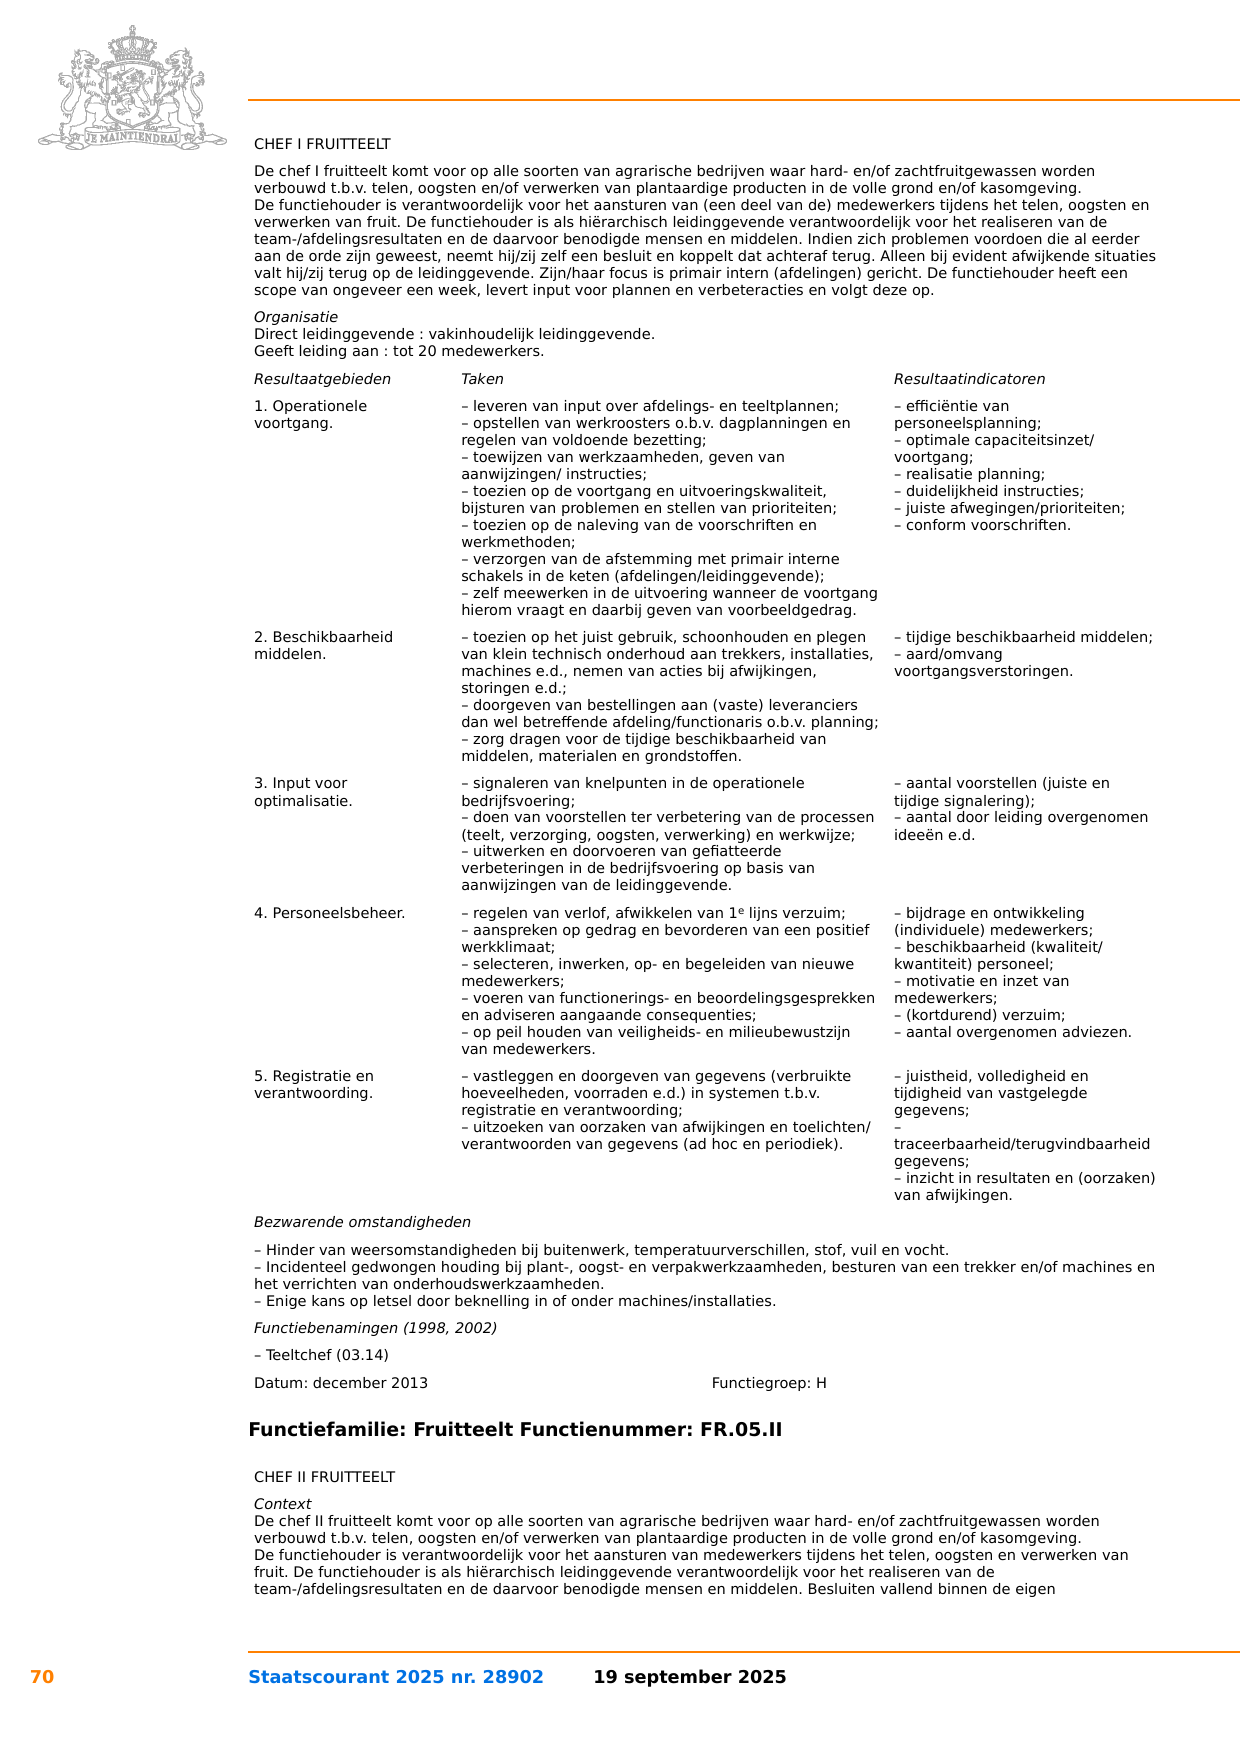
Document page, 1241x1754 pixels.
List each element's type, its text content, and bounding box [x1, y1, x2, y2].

table_cell – regelen van verlof, afwikkelen van 1e lijns verzuim; – aanspreken op gedrag en bevorderen van een positief werkklimaat; – selecteren, inwerken, op- en begeleiden van nieuwe medewerkers; – voeren van functionerings- en beoordelingsgesprekken en adviseren aangaande consequenties; – op peil houden van veiligheids- en milieubewustzijn van medewerkers. [456, 900, 888, 1062]
subtitle Functiefamilie: Fruitteelt Functienummer: FR.05.II [248, 1419, 1163, 1441]
table_cell Organisatie Direct leidinggevende : vakinhoudelijk leidinggevende. Geeft leiding aan : tot 20 medewerkers. [249, 305, 1163, 365]
table_header CHEF I FRUITTEELT [249, 131, 1163, 157]
table_cell – juistheid, volledigheid en tijdigheid van vastgelegde gegevens; – traceerbaarheid/terugvindbaarheid gegevens; – inzicht in resultaten en (oorzaken) van afwijkingen. [889, 1063, 1163, 1208]
table_cell 3. Input voor optimalisatie. [249, 771, 454, 899]
table_cell – tijdige beschikbaarheid middelen; – aard/omvang voortgangsverstoringen. [889, 625, 1163, 770]
table_cell Taken [456, 366, 888, 392]
table_cell Resultaatgebieden [249, 366, 454, 392]
table_cell – aantal voorstellen (juiste en tijdige signalering); – aantal door leiding overgenomen ideeën e.d. [889, 771, 1163, 899]
table_cell – vastleggen en doorgeven van gegevens (verbruikte hoeveelheden, voorraden e.d.) in systemen t.b.v. registratie en verantwoording; – uitzoeken van oorzaken van afwijkingen en toelichten/ verantwoorden van gegevens (ad hoc en periodiek). [456, 1063, 888, 1208]
table_cell Datum: december 2013 [249, 1370, 705, 1396]
table_cell – toezien op het juist gebruik, schoonhouden en plegen van klein technisch onderhoud aan trekkers, installaties, machines e.d., nemen van acties bij afwijkingen, storingen e.d.; – doorgeven van bestellingen aan (vaste) leveranciers dan wel betreffende afdeling/functionaris o.b.v. planning; – zorg dragen voor de tijdige beschikbaarheid van middelen, materialen en grondstoffen. [456, 625, 888, 770]
table_cell 5. Registratie en verantwoording. [249, 1063, 454, 1208]
table_cell 1. Operationele voortgang. [249, 393, 454, 623]
table_cell – leveren van input over afdelings- en teeltplannen; – opstellen van werkroosters o.b.v. dagplanningen en regelen van voldoende bezetting; – toewijzen van werkzaamheden, geven van aanwijzingen/ instructies; – toezien op de voortgang en uitvoeringskwaliteit, bijsturen van problemen en stellen van prioriteiten; – toezien op de naleving van de voorschriften en werkmethoden; – verzorgen van de afstemming met primair interne schakels in de keten (afdelingen/leidinggevende); – zelf meewerken in de uitvoering wanneer de voortgang hierom vraagt en daarbij geven van voorbeeldgedrag. [456, 393, 888, 623]
table_cell – bijdrage en ontwikkeling (individuele) medewerkers; – beschikbaarheid (kwaliteit/ kwantiteit) personeel; – motivatie en inzet van medewerkers; – (kortdurend) verzuim; – aantal overgenomen adviezen. [889, 900, 1163, 1062]
table_header CHEF II FRUITTEELT [249, 1464, 1163, 1491]
table_cell 2. Beschikbaarheid middelen. [249, 625, 454, 770]
table_cell Functiegroep: H [706, 1370, 1163, 1396]
table_cell Resultaatindicatoren [889, 366, 1163, 392]
table_cell De chef I fruitteelt komt voor op alle soorten van agrarische bedrijven waar hard- en/of zachtfruitgewassen worden verbouwd t.b.v. telen, oogsten en/of verwerken van plantaardige producten in de volle grond en/of kasomgeving. De functiehouder is verantwoordelijk voor het aansturen van (een deel van de) medewerkers tijdens het telen, oogsten en verwerken van fruit. De functiehouder is als hiërarchisch leidinggevende verantwoordelijk voor het realiseren van de team-/afdelingsresultaten en de daarvoor benodigde mensen en middelen. Indien zich problemen voordoen die al eerder aan de orde zijn geweest, neemt hij/zij zelf een besluit en koppelt dat achteraf terug. Alleen bij evident afwijkende situaties valt hij/zij terug op de leidinggevende. Zijn/haar focus is primair intern (afdelingen) gericht. De functiehouder heeft een scope van ongeveer een week, levert input voor plannen en verbeteracties en volgt deze op. [249, 158, 1163, 303]
table_cell – Teeltchef (03.14) [249, 1343, 1163, 1369]
table_cell – Hinder van weersomstandigheden bij buitenwerk, temperatuurverschillen, stof, vuil en vocht. – Incidenteel gedwongen houding bij plant-, oogst- en verpakwerkzaamheden, besturen van een trekker en/of machines en het verrichten van onderhoudswerkzaamheden. – Enige kans op letsel door beknelling in of onder machines/installaties. [249, 1237, 1163, 1314]
table_cell 4. Personeelsbeheer. [249, 900, 454, 1062]
table_cell – signaleren van knelpunten in de operationele bedrijfsvoering; – doen van voorstellen ter verbetering van de processen (teelt, verzorging, oogsten, verwerking) en werkwijze; – uitwerken en doorvoeren van gefiatteerde verbeteringen in de bedrijfsvoering op basis van aanwijzingen van de leidinggevende. [456, 771, 888, 899]
table_cell Functiebenamingen (1998, 2002) [249, 1315, 1163, 1342]
table_cell Bezwarende omstandigheden [249, 1210, 1163, 1236]
table_cell – efficiëntie van personeelsplanning; – optimale capaciteitsinzet/ voortgang; – realisatie planning; – duidelijkheid instructies; – juiste afwegingen/prioriteiten; – conform voorschriften. [889, 393, 1163, 623]
table_cell Context De chef II fruitteelt komt voor op alle soorten van agrarische bedrijven waar hard- en/of zachtfruitgewassen worden verbouwd t.b.v. telen, oogsten en/of verwerken van plantaardige producten in de volle grond en/of kasomgeving. De functiehouder is verantwoordelijk voor het aansturen van medewerkers tijdens het telen, oogsten en verwerken van fruit. De functiehouder is als hiërarchisch leidinggevende verantwoordelijk voor het realiseren van de team-/afdelingsresultaten en de daarvoor benodigde mensen en middelen. Besluiten vallend binnen de eigen [249, 1492, 1163, 1603]
picture [38, 25, 227, 150]
